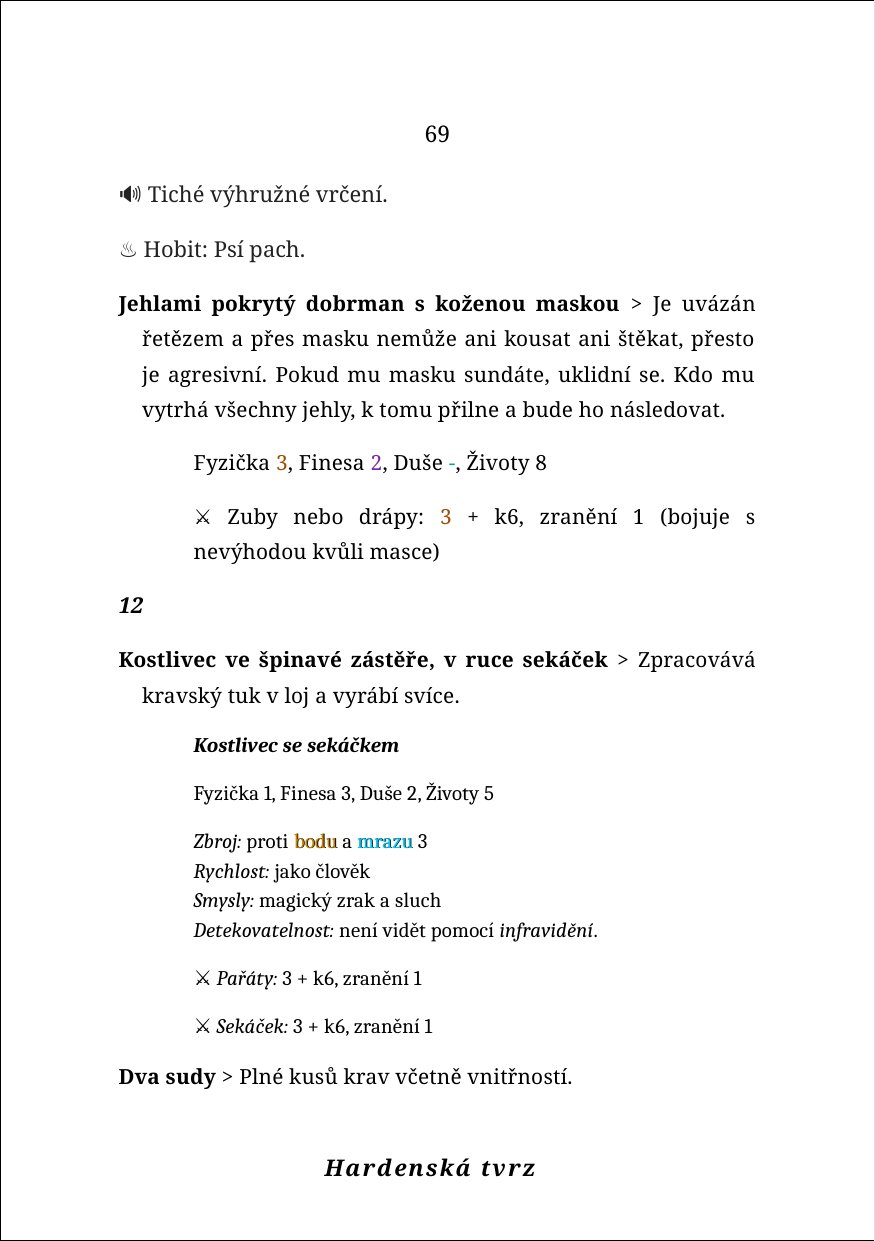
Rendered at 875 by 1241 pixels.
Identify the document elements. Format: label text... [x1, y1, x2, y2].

text ♨ Hobit: Psí pach. [118, 234, 756, 264]
list ⚔ Pařáty: 3 + k6, zranění 1 [156, 967, 756, 991]
list Kostlivec se sekáčkem [156, 734, 756, 758]
text Jehlami pokrytý dobrman s koženou maskou > Je uvázán řetězem a přes masku nemůže ani kousat ani štěkat, přesto je agresivní. Pokud mu masku sundáte, uklidní se. Kdo mu vytrhá všechny jehly, k tomu přilne a bude ho následovat. [118, 289, 756, 424]
list Zbroj: proti bodu a⁠ mrazu 3 [156, 829, 756, 853]
text 12 [118, 591, 756, 620]
list Rychlost: jako člověk [156, 859, 756, 883]
list Detekovatelnost: není vidět pomocí infravidění. [156, 919, 756, 943]
list ⚔ Zuby nebo drápy: 3 + k6, zranění 1 (bojuje s nevýhodou kvůli masce) [156, 502, 756, 566]
list Fyzička 3, Finesa 2, Duše -, Životy 8 [156, 448, 756, 477]
list Smysly: magický zrak a⁠ sluch [156, 889, 756, 913]
text Dva sudy > Plné kusů krav včetně vnitřností. [118, 1062, 756, 1090]
list ⚔ Sekáček: 3 + k6, zranění 1 [156, 1014, 756, 1038]
text Kostlivec ve špinavé zástěře, v ruce sekáček > Zpracovává kravský tuk v loj a vyrábí svíce. [118, 645, 756, 709]
list Fyzička 1, Finesa 3, Duše 2, Životy 5 [156, 782, 756, 806]
text 🔊 Tiché výhružné vrčení. [118, 179, 756, 209]
